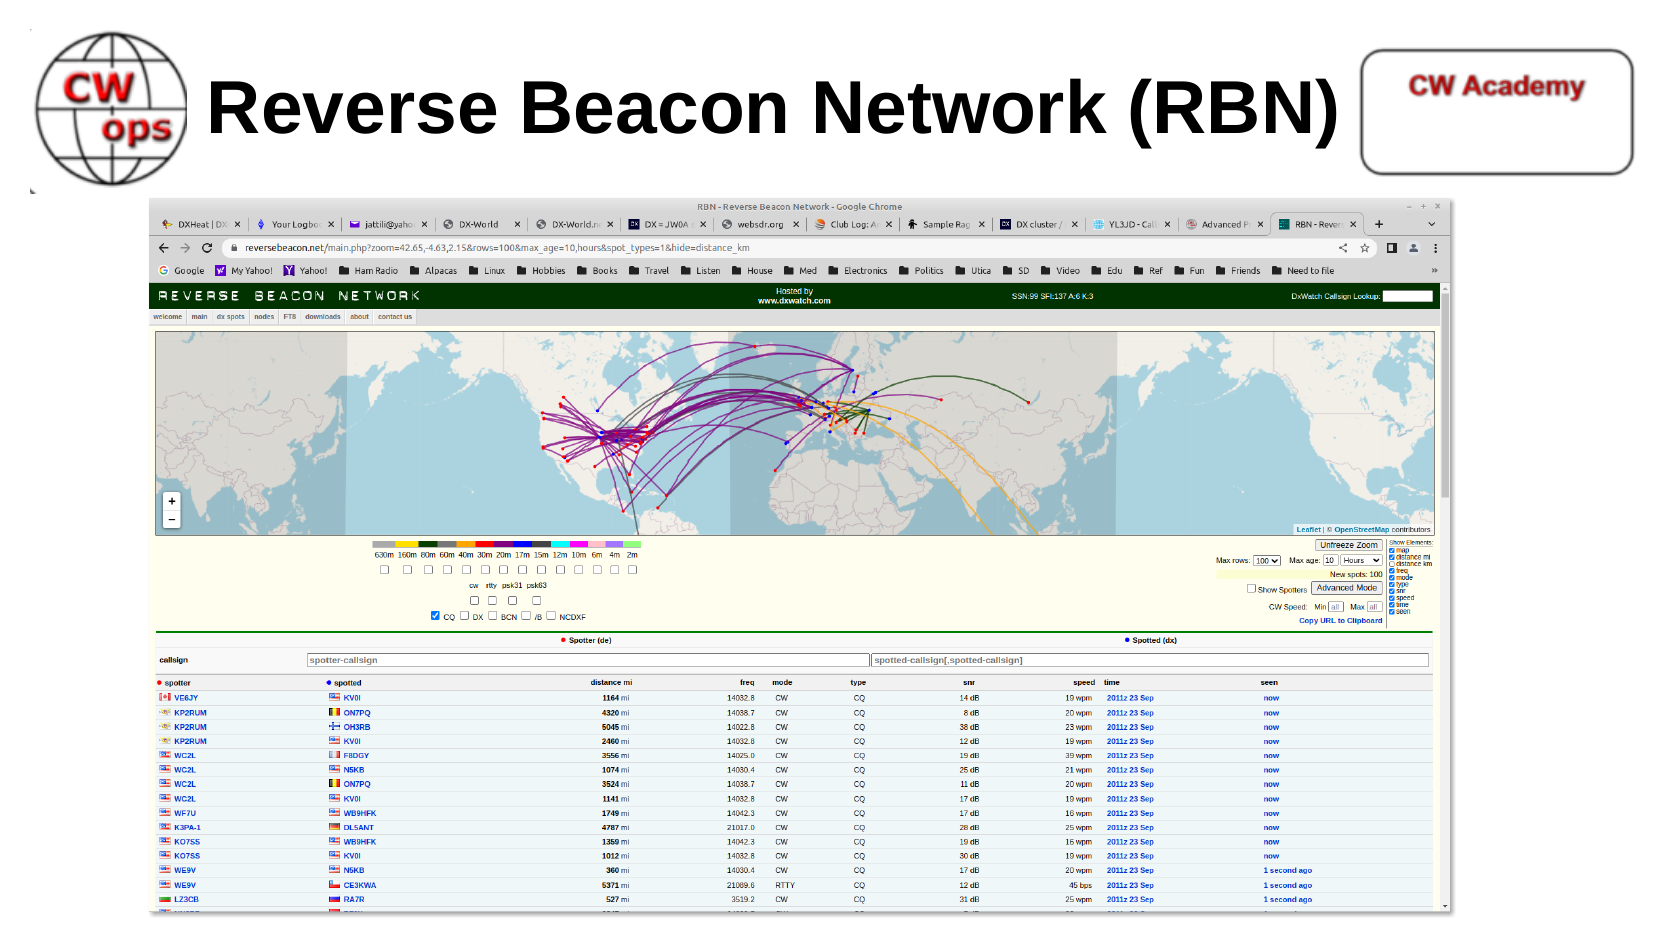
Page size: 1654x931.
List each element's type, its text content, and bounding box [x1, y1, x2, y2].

picture [1519, 37, 1640, 186]
title Reverse Beacon Network (RBN) [30, 30, 1519, 186]
picture [30, 186, 1456, 918]
